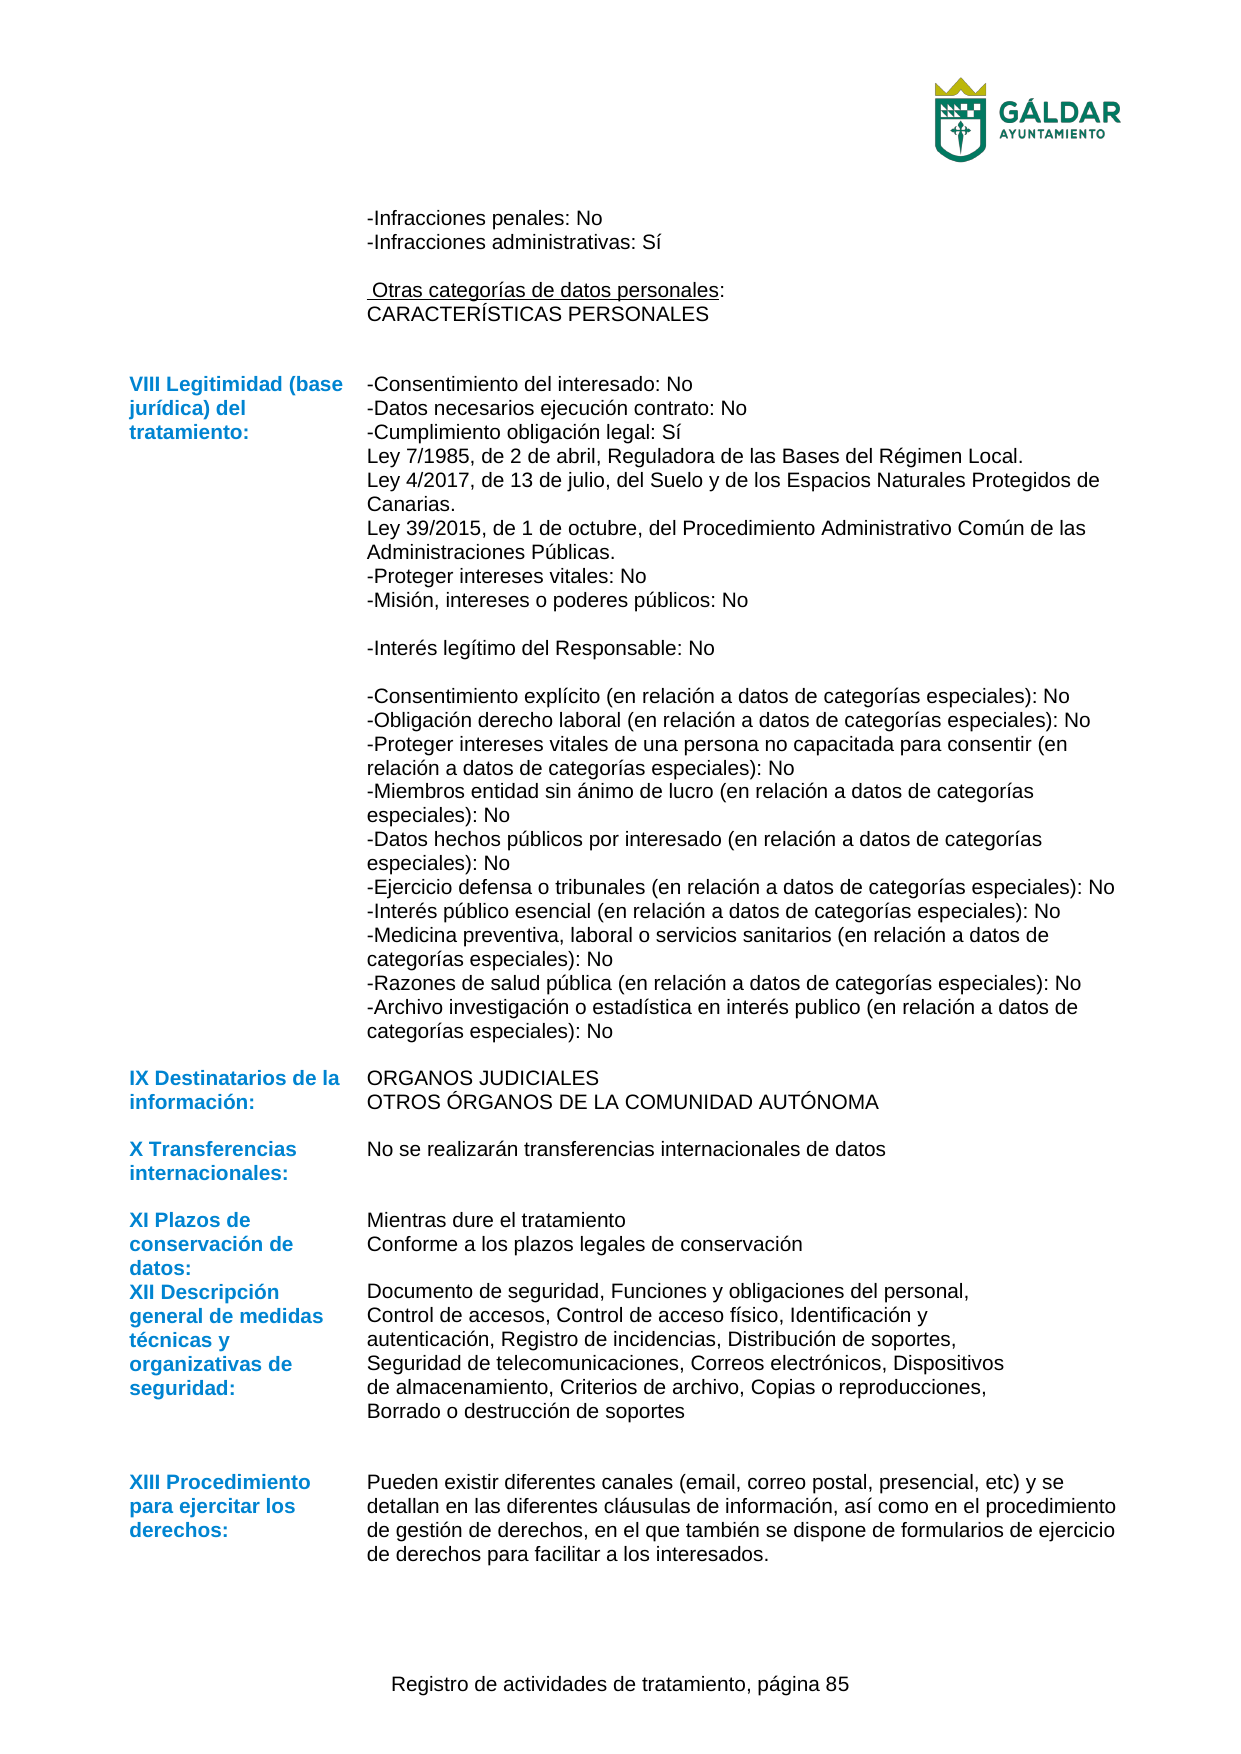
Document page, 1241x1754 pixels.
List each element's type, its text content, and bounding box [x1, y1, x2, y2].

table_cell ORGANOS JUDICIALES OTROS ÓRGANOS DE LA COMUNIDAD AUTÓNOMA [355, 1054, 1131, 1125]
table_cell X Transferencias internacionales: [108, 1125, 355, 1196]
table_cell IX Destinatarios de la información: [108, 1054, 355, 1125]
table_cell Mientras dure el tratamiento Conforme a los plazos legales de conservación [355, 1196, 1131, 1279]
table_cell Pueden existir diferentes canales (email, correo postal, presencial, etc) y se detallan en las diferentes cláusulas de información, así como en el procedimiento de gestión de derechos, en el que también se dispone de formularios de ejercicio de derechos para facilitar a los interesados. [355, 1446, 1131, 1566]
table_cell -Consentimiento del interesado: No -Datos necesarios ejecución contrato: No -Cumplimiento obligación legal: Sí Ley 7/1985, de 2 de abril, Reguladora de las Bases del Régimen Local. Ley 4/2017, de 13 de julio, del Suelo y de los Espacios Naturales Protegidos de Canarias. Ley 39/2015, de 1 de octubre, del Procedimiento Administrativo Común de las Administraciones Públicas. -Proteger intereses vitales: No -Misión, intereses o poderes públicos: No -Interés legítimo del Responsable: No -Consentimiento explícito (en relación a datos de categorías especiales): No -Obligación derecho laboral (en relación a datos de categorías especiales): No -Proteger intereses vitales de una persona no capacitada para consentir (en relación a datos de categorías especiales): No -Miembros entidad sin ánimo de lucro (en relación a datos de categorías especiales): No -Datos hechos públicos por interesado (en relación a datos de categorías especiales): No -Ejercicio defensa o tribunales (en relación a datos de categorías especiales): No -Interés público esencial (en relación a datos de categorías especiales): No -Medicina preventiva, laboral o servicios sanitarios (en relación a datos de categorías especiales): No -Razones de salud pública (en relación a datos de categorías especiales): No -Archivo investigación o estadística en interés publico (en relación a datos de categorías especiales): No [355, 348, 1131, 1054]
table_cell Documento de seguridad, Funciones y obligaciones del personal, Control de accesos, Control de acceso físico, Identificación y autenticación, Registro de incidencias, Distribución de soportes, Seguridad de telecomunicaciones, Correos electrónicos, Dispositivos de almacenamiento, Criterios de archivo, Copias o reproducciones, Borrado o destrucción de soportes [355, 1280, 1131, 1446]
table_header -Infracciones penales: No -Infracciones administrativas: Sí Otras categorías de datos personales: CARACTERÍSTICAS PERSONALES [355, 206, 1131, 348]
table_cell XIII Procedimiento para ejercitar los derechos: [108, 1446, 355, 1566]
table_cell XI Plazos de conservación de datos: [108, 1196, 355, 1279]
table_cell XII Descripción general de medidas técnicas y organizativas de seguridad: [108, 1280, 355, 1446]
table_cell VIII Legitimidad (base jurídica) del tratamiento: [108, 348, 355, 1054]
table_header [108, 206, 355, 348]
table_cell No se realizarán transferencias internacionales de datos [355, 1125, 1131, 1196]
picture [932, 75, 1122, 164]
